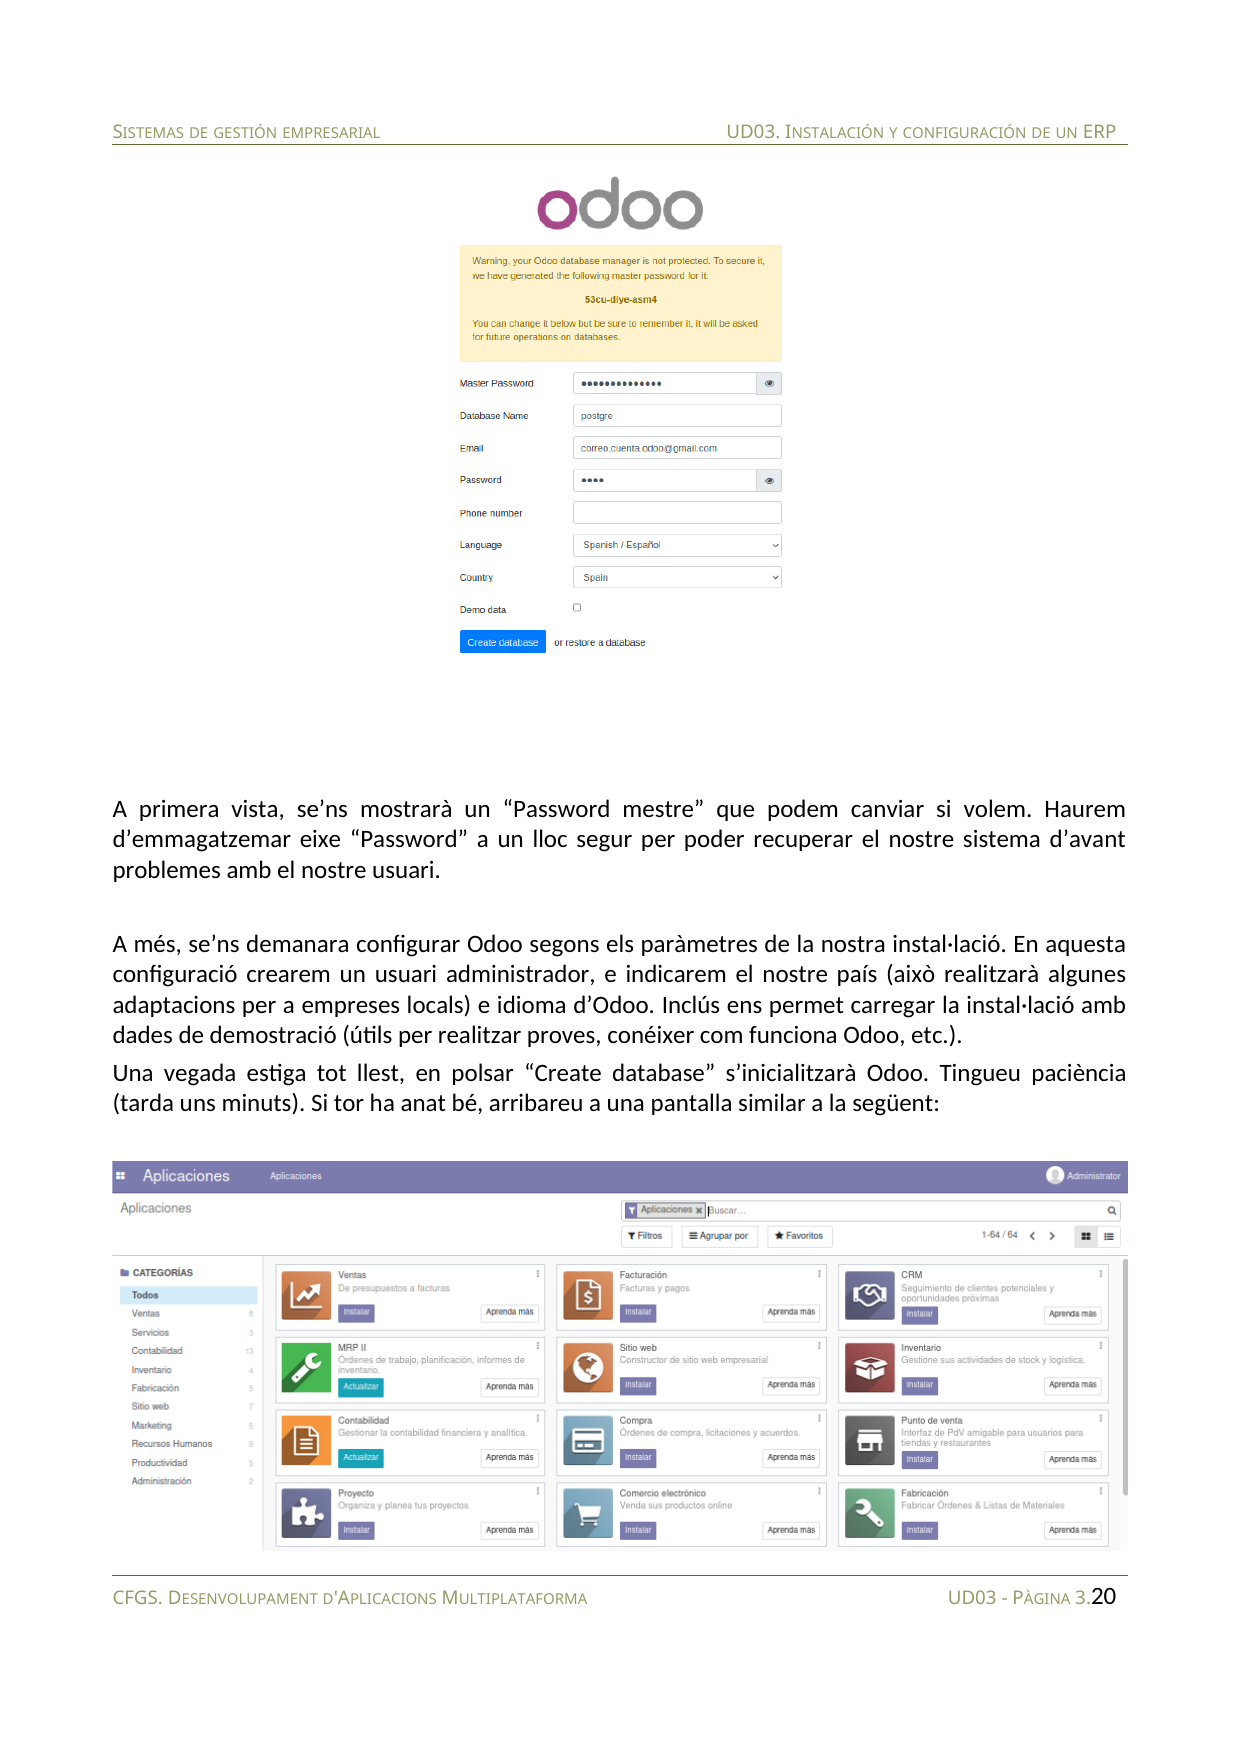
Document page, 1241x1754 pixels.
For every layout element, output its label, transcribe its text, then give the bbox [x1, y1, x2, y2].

text Una vegada estiga tot llest, en polsar “Create database” s’inicialitzarà Odoo. Tingueu paciència (tarda uns minuts). Si tor ha anat bé, arribareu a una pantalla similar a la següent: [112, 1057, 1128, 1118]
text A més, se’ns demanara configurar Odoo segons els paràmetres de la nostra instal·lació. En aquesta configuració crearem un usuari administrador, e indicarem el nostre país (això realitzarà algunes adaptacions per a empreses locals) e idioma d’Odoo. Inclús ens permet carregar la instal·lació amb dades de demostració (útils per realitzar proves, conéixer com funciona Odoo, etc.). [112, 928, 1128, 1050]
picture [444, 169, 797, 676]
picture [112, 1161, 1128, 1551]
text A primera vista, se’ns mostrarà un “Password mestre” que podem canviar si volem. Haurem d’emmagatzemar eixe “Password” a un lloc segur per poder recuperar el nostre sistema d’avant problemes amb el nostre usuari. [112, 793, 1128, 885]
